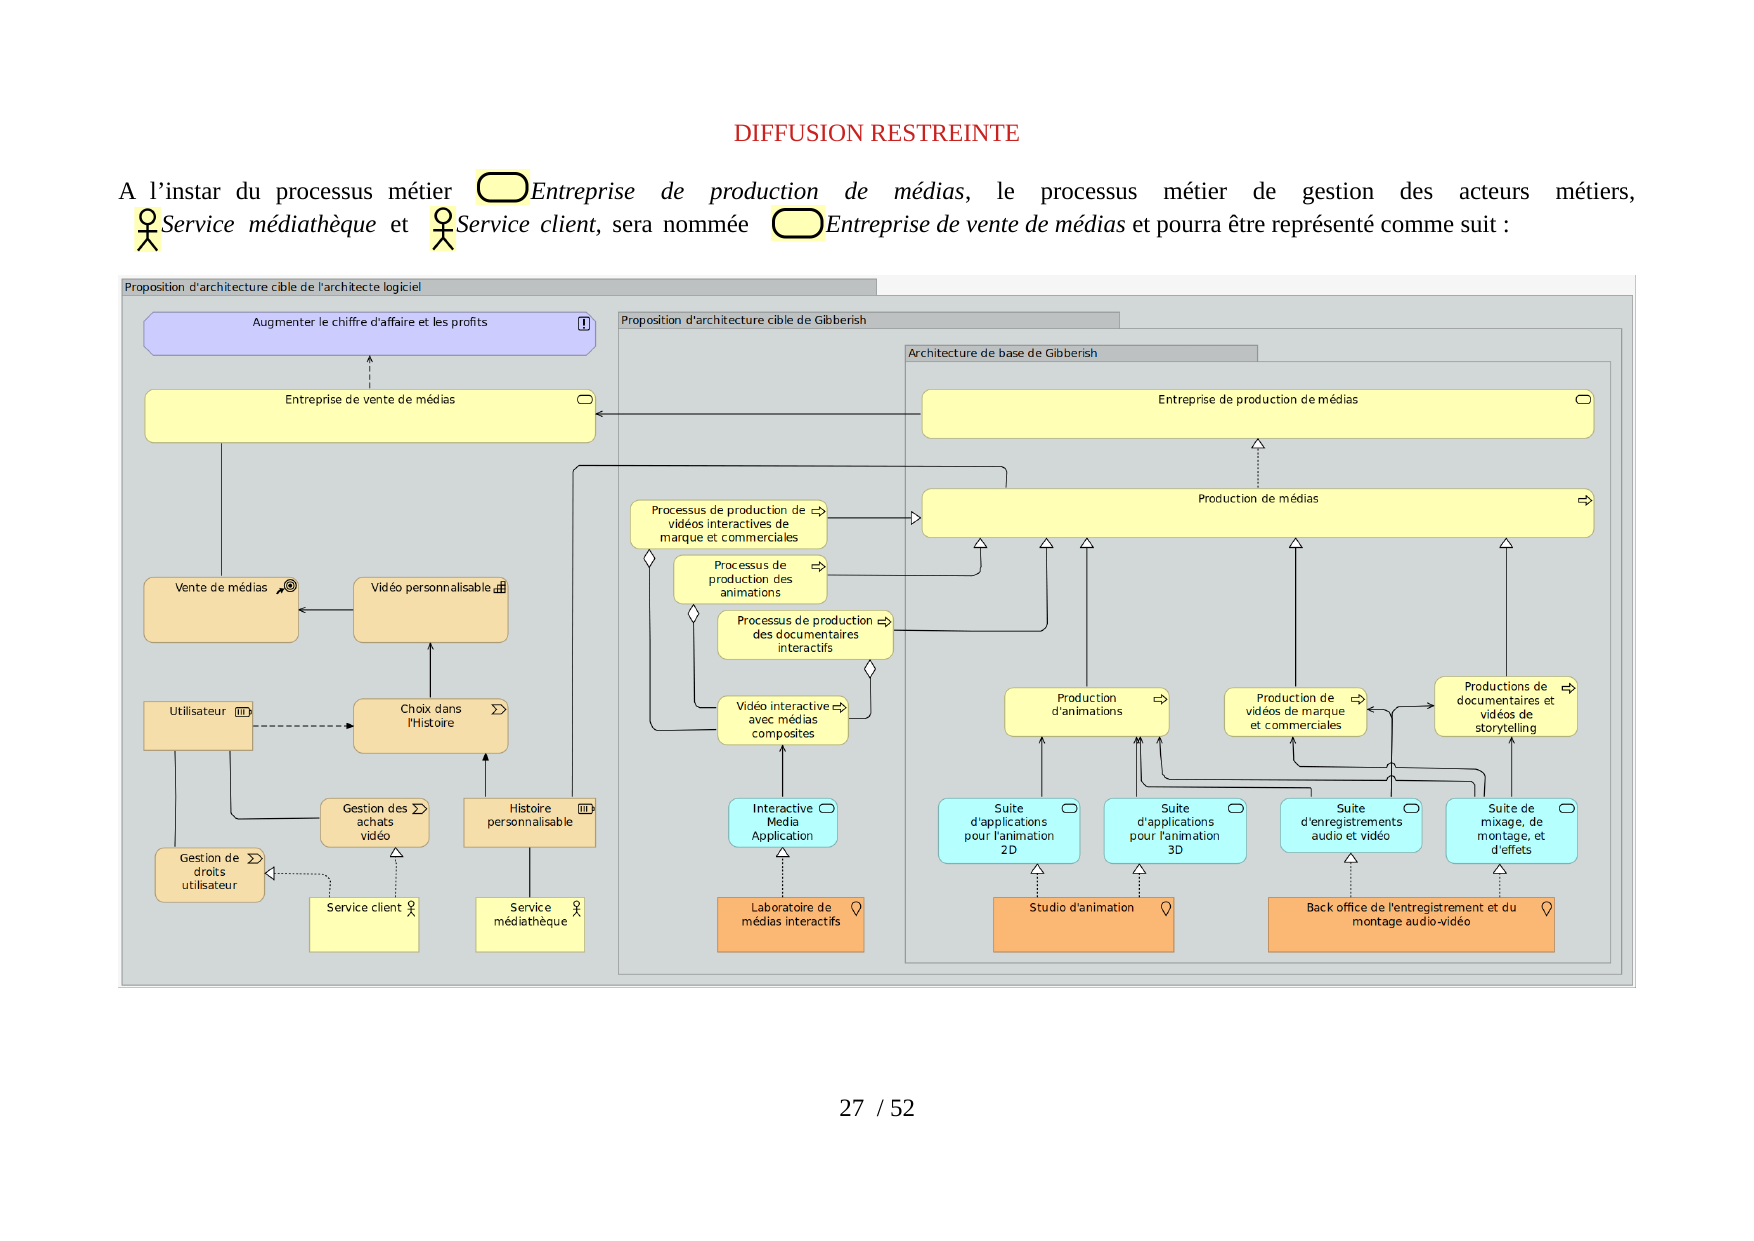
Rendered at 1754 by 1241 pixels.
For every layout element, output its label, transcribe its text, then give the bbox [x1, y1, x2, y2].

picture [134, 207, 161, 252]
text A l’instar du processus métier r Entreprise de production de médias, le processus métier de gestion des acteurs métiers, Service médiathèque et t Service client, sera nommée e Entreprise de vente de médias et pourra être représenté comme suit : [118, 176, 1636, 238]
picture [770, 205, 826, 241]
picture [118, 275, 1636, 988]
picture [429, 206, 457, 251]
picture [475, 169, 531, 205]
